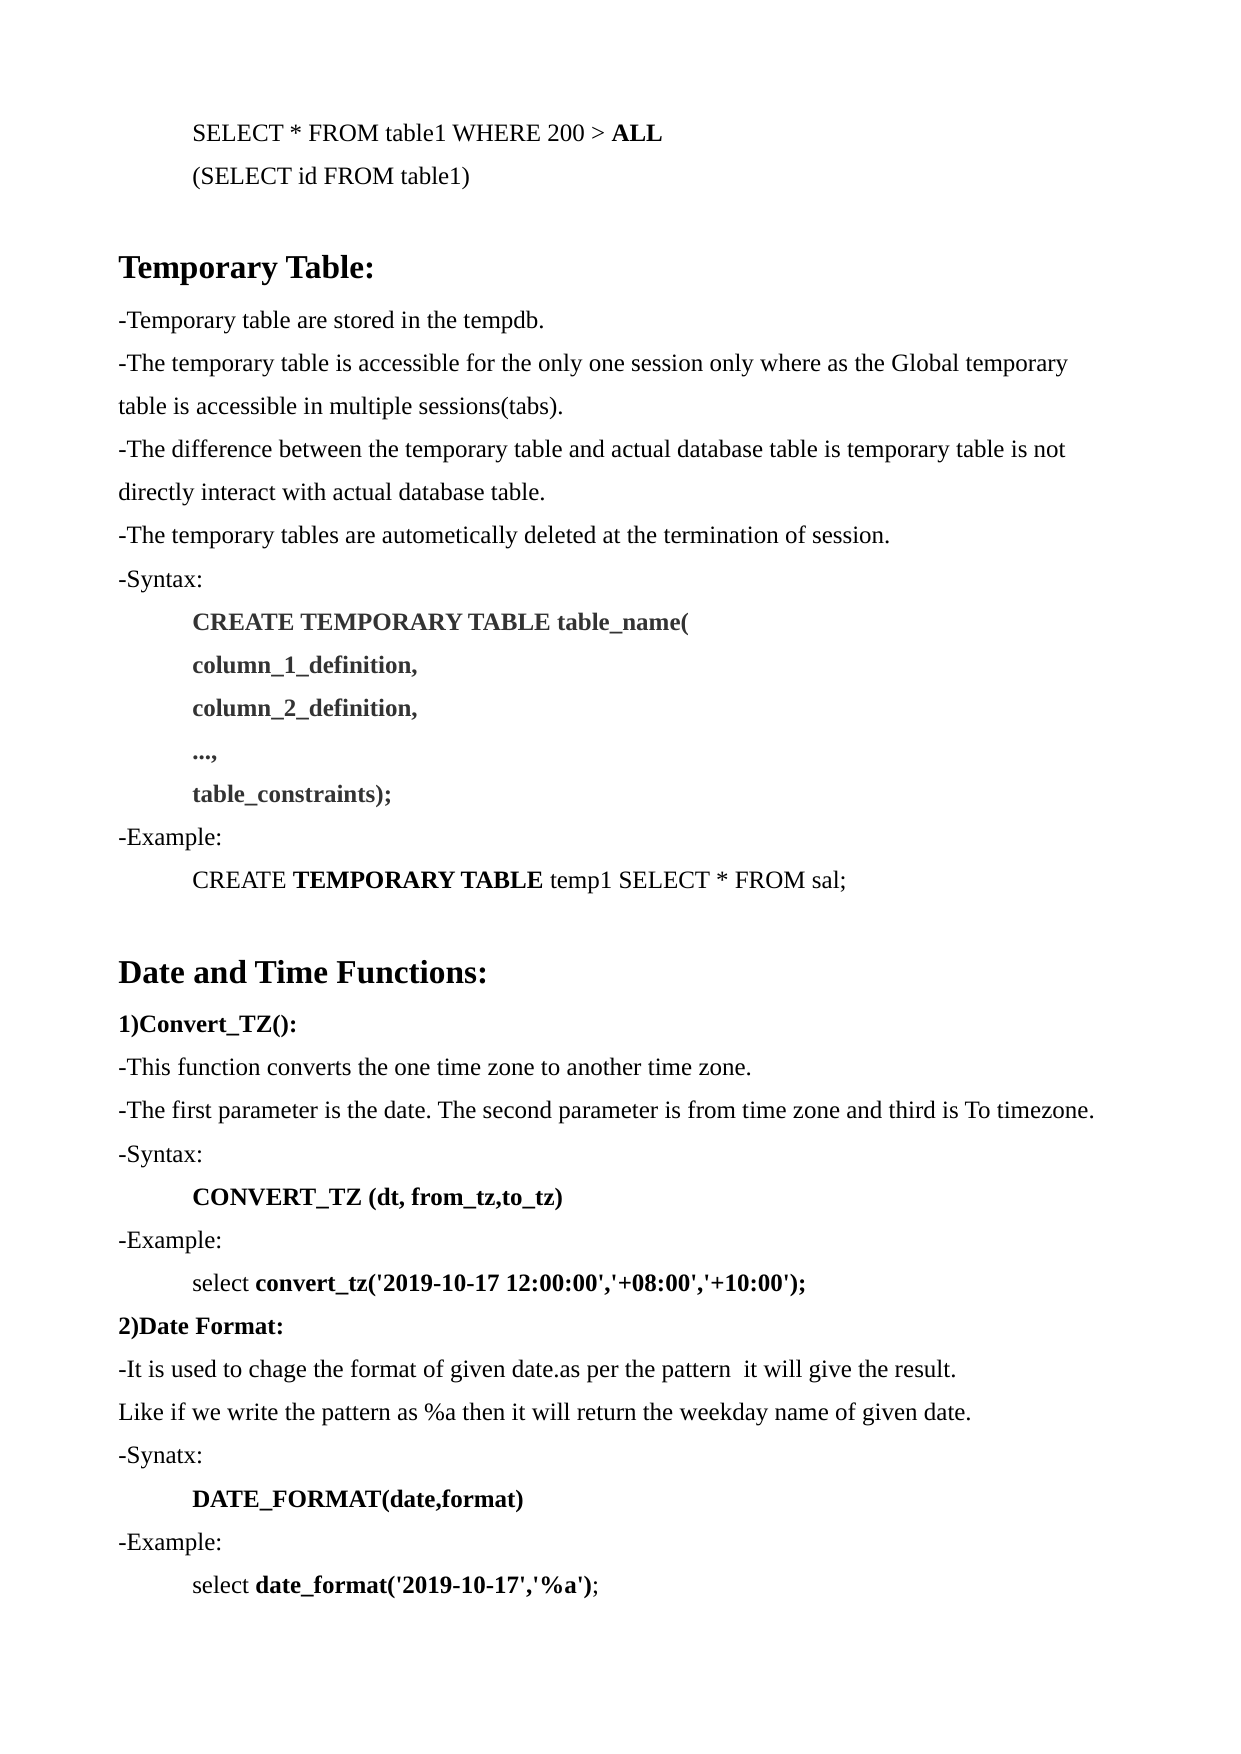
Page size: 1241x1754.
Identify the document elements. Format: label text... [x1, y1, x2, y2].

text -Example: [118, 822, 1122, 851]
text DATE_FORMAT(date,format) [118, 1484, 1122, 1512]
text -The temporary tables are autometically deleted at the termination of session. [118, 521, 1122, 549]
text Temporary Table: [118, 247, 1122, 286]
text CREATE TEMPORARY TABLE table_name( [118, 607, 1122, 636]
text select convert_tz('2019-10-17 12:00:00','+08:00','+10:00'); [118, 1268, 1122, 1297]
text CREATE TEMPORARY TABLE temp1 SELECT * FROM sal; [118, 866, 1122, 894]
text column_2_definition, [118, 693, 1122, 722]
text -The temporary table is accessible for the only one session only where as the Global temporary table is accessible in multiple sessions(tabs). [118, 348, 1122, 420]
text SELECT * FROM table1 WHERE 200 > ALL [118, 118, 1122, 147]
text -It is used to chage the format of given date.as per the pattern it will give the result. [118, 1354, 1122, 1383]
text select date_format('2019-10-17','%a'); [118, 1570, 1122, 1599]
text -Example: [118, 1527, 1122, 1556]
text CONVERT_TZ (dt, from_tz,to_tz) [118, 1182, 1122, 1211]
text -Temporary table are stored in the tempdb. [118, 305, 1122, 334]
text -Syntax: [118, 1139, 1122, 1167]
text 1)Convert_TZ(): [118, 1009, 1122, 1038]
text column_1_definition, [118, 650, 1122, 679]
text (SELECT id FROM table1) [118, 161, 1122, 190]
text -Syntax: [118, 564, 1122, 592]
text -The difference between the temporary table and actual database table is temporary table is not directly interact with actual database table. [118, 434, 1122, 506]
text -Example: [118, 1225, 1122, 1254]
text -The first parameter is the date. The second parameter is from time zone and third is To timezone. [118, 1096, 1122, 1124]
text table_constraints); [118, 779, 1122, 808]
text ..., [118, 736, 1122, 765]
text 2)Date Format: [118, 1311, 1122, 1340]
text Date and Time Functions: [118, 952, 1122, 990]
text Like if we write the pattern as %a then it will return the weekday name of given date. -Synatx: [118, 1397, 1122, 1469]
text -This function converts the one time zone to another time zone. [118, 1052, 1122, 1081]
